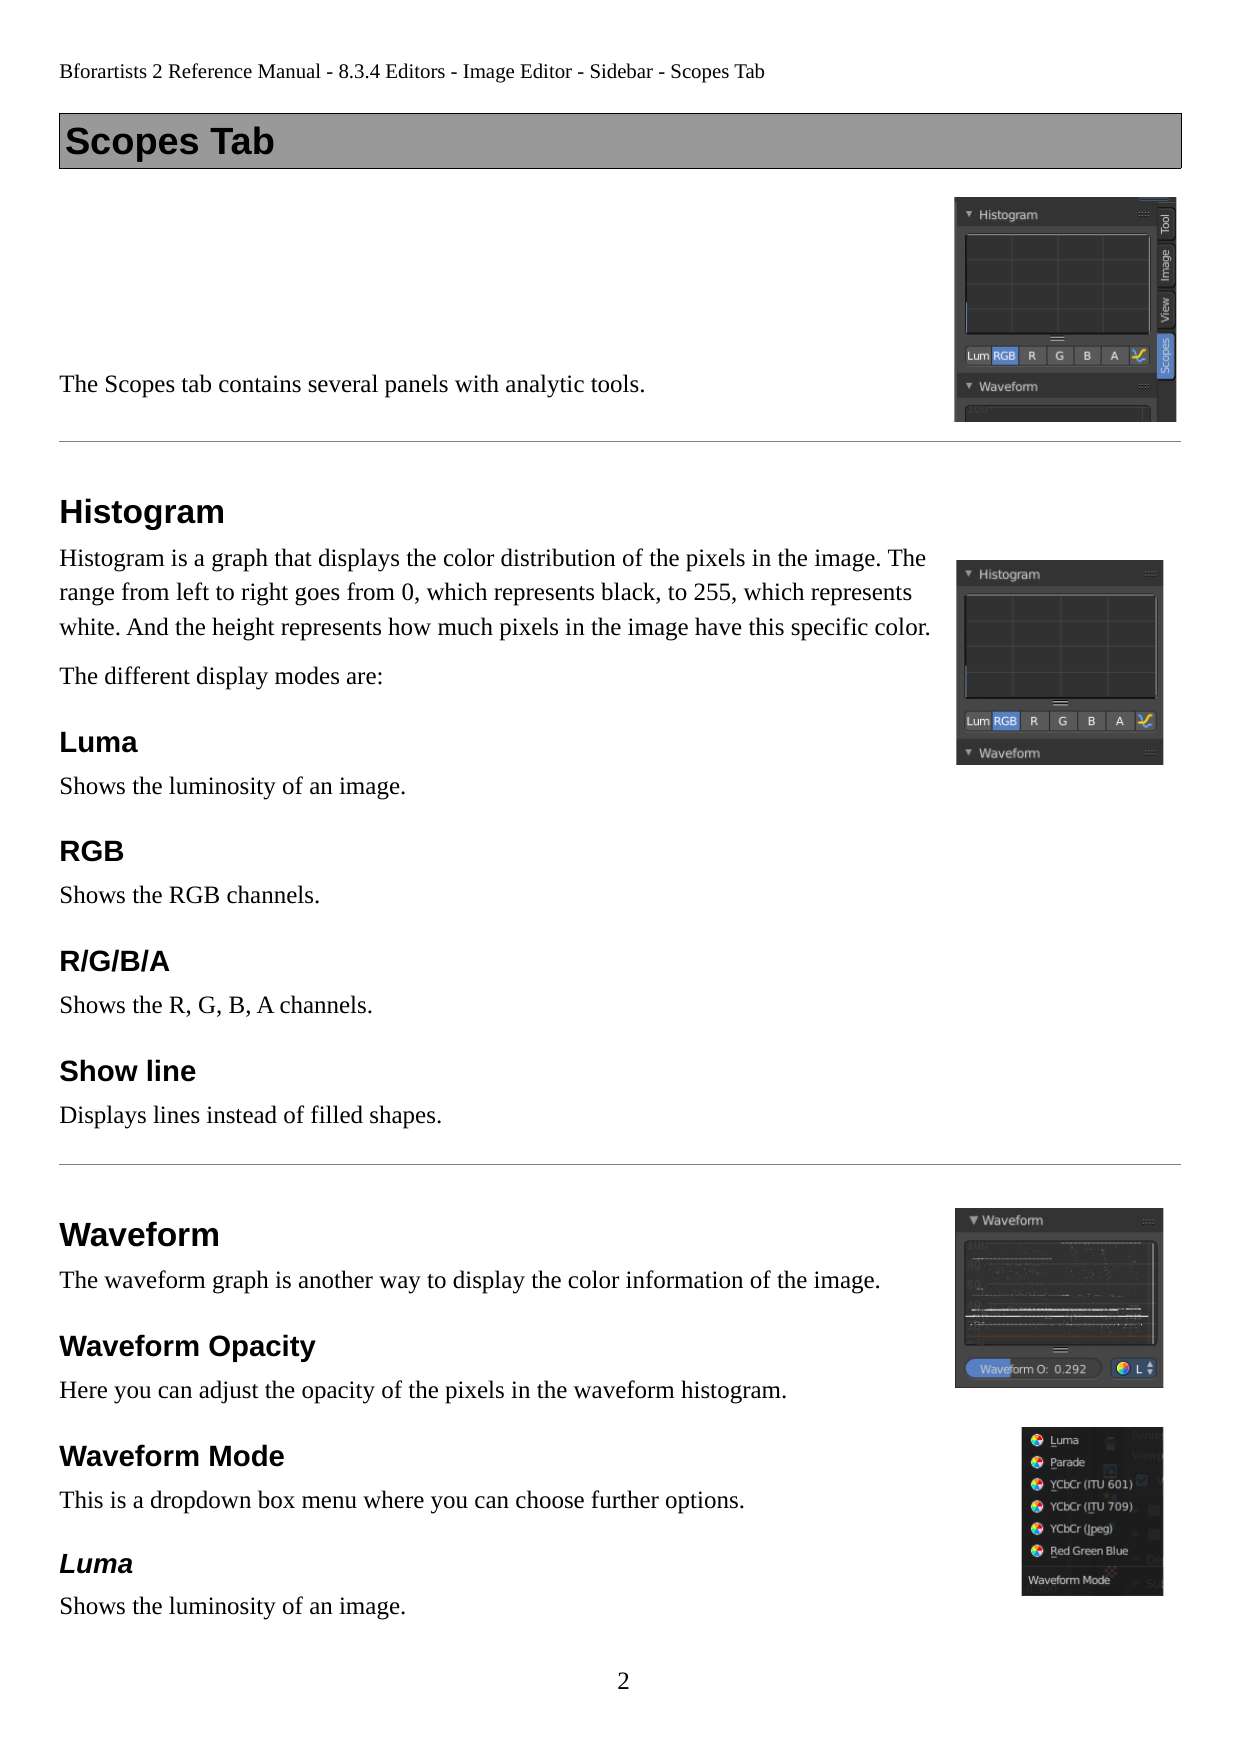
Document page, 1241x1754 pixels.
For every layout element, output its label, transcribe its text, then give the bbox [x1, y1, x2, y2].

picture [956, 560, 1164, 765]
text Displays lines instead of filled shapes. [59, 1100, 1181, 1129]
subtitle Waveform Mode [59, 1439, 1021, 1473]
text The Scopes tab contains several panels with analytic tools. [59, 369, 954, 398]
subtitle Luma [59, 724, 956, 758]
text Shows the RGB channels. [59, 881, 1181, 909]
picture [955, 1208, 1164, 1388]
text Histogram is a graph that displays the color distribution of the pixels in the image. The range from left to right goes from 0, which represents black, to 255, which represents white. And the height represents how much pixels in the image have this specific color. [59, 543, 1181, 641]
picture [1021, 1427, 1164, 1596]
subtitle [1164, 1547, 1181, 1579]
text The waveform graph is another way to display the color information of the image. [59, 1266, 955, 1294]
picture [954, 197, 1177, 422]
table_header Scopes Tab [60, 114, 1181, 168]
text Shows the luminosity of an image. [59, 1591, 1181, 1620]
subtitle [1164, 1329, 1181, 1363]
subtitle Histogram [59, 492, 1181, 530]
text Shows the luminosity of an image. [59, 771, 1181, 799]
text This is a dropdown box menu where you can choose further options. [59, 1485, 1021, 1514]
subtitle R/G/B/A [59, 944, 1181, 978]
subtitle Waveform Opacity [59, 1329, 955, 1363]
subtitle [1164, 1439, 1181, 1473]
subtitle RGB [59, 834, 1181, 868]
text Shows the R, G, B, A channels. [59, 991, 1181, 1019]
subtitle Waveform [59, 1214, 955, 1253]
subtitle [1164, 724, 1181, 758]
subtitle [1164, 1214, 1181, 1253]
text Here you can adjust the opacity of the pixels in the waveform histogram. [59, 1376, 1181, 1404]
subtitle Luma [59, 1547, 1021, 1579]
subtitle Show line [59, 1054, 1181, 1088]
text The different display modes are: [59, 661, 956, 689]
